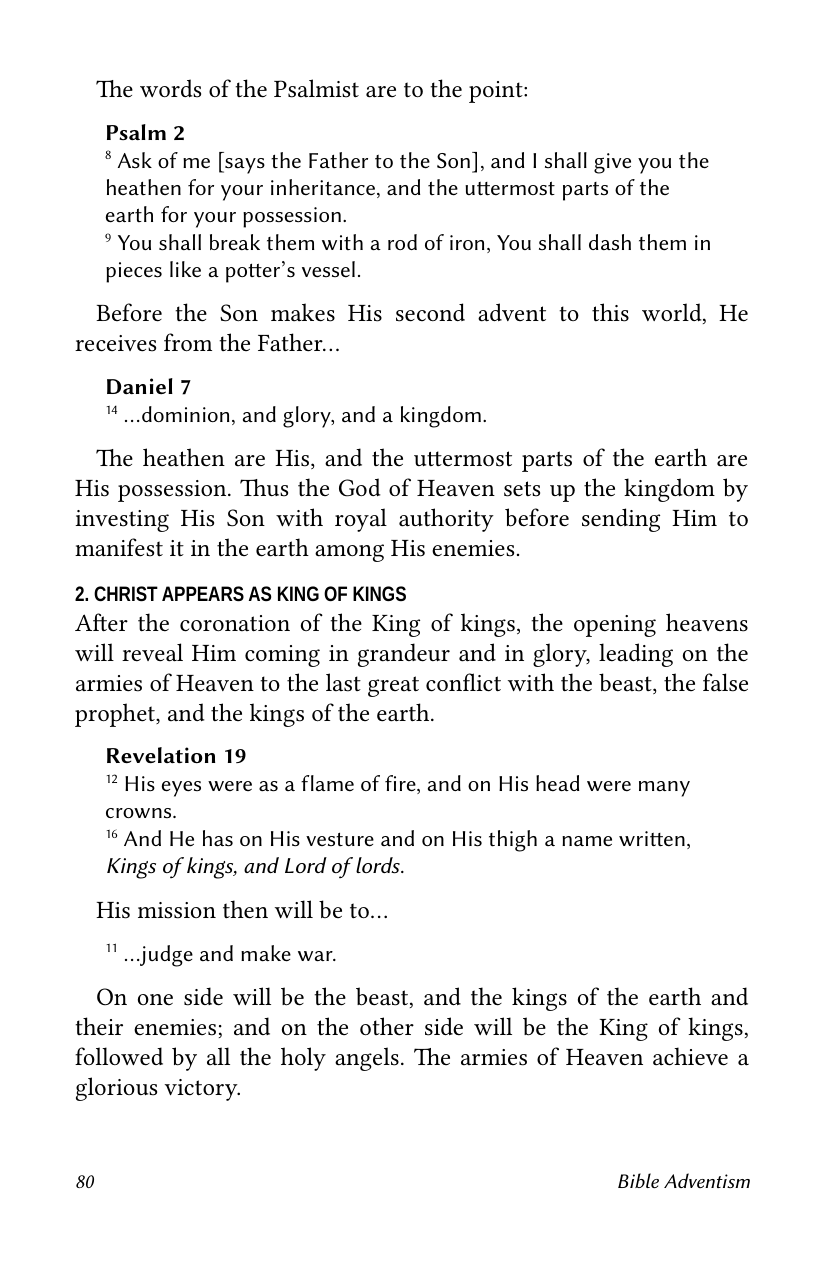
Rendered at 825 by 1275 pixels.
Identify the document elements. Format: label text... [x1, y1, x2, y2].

text Daniel 7 [105, 374, 750, 400]
text Before the Son makes His second advent to this world, He receives from the Father… [75, 299, 750, 358]
text 11 ...judge and make war. [105, 941, 720, 967]
text 14 ...dominion, and glory, and a kingdom. [105, 402, 720, 428]
text 9 You shall break them with a rod of iron, You shall dash them in pieces like a potter’s vessel. [105, 230, 720, 283]
text His mission then will be to… [75, 896, 750, 924]
text On one side will be the beast, and the kings of the earth and their enemies; and on the other side will be the King of kings, followed by all the holy angels. The armies of Heaven achieve a glorious victory. [75, 983, 750, 1101]
text Psalm 2 [105, 120, 750, 146]
text The words of the Psalmist are to the point: [75, 75, 750, 103]
text After the coronation of the King of kings, the opening heavens will reveal Him coming in grandeur and in glory, leading on the armies of Heaven to the last great conflict with the beast, the false prophet, and the kings of the earth. [75, 609, 750, 727]
text Revelation 19 [105, 743, 750, 769]
text The heathen are His, and the uttermost parts of the earth are His possession. Thus the God of Heaven sets up the kingdom by investing His Son with royal authority before sending Him to manifest it in the earth among His enemies. [75, 444, 750, 562]
text 12 His eyes were as a flame of fire, and on His head were many crowns. [105, 771, 720, 824]
text 16 And He has on His vesture and on His thigh a name written, Kings of kings, and Lord of lords. [105, 826, 720, 879]
text 8 Ask of me [says the Father to the Son], and I shall give you the heathen for your inheritance, and the uttermost parts of the earth for your possession. [105, 147, 720, 228]
subtitle 2. Christ Appears as King of Kings [75, 582, 750, 606]
